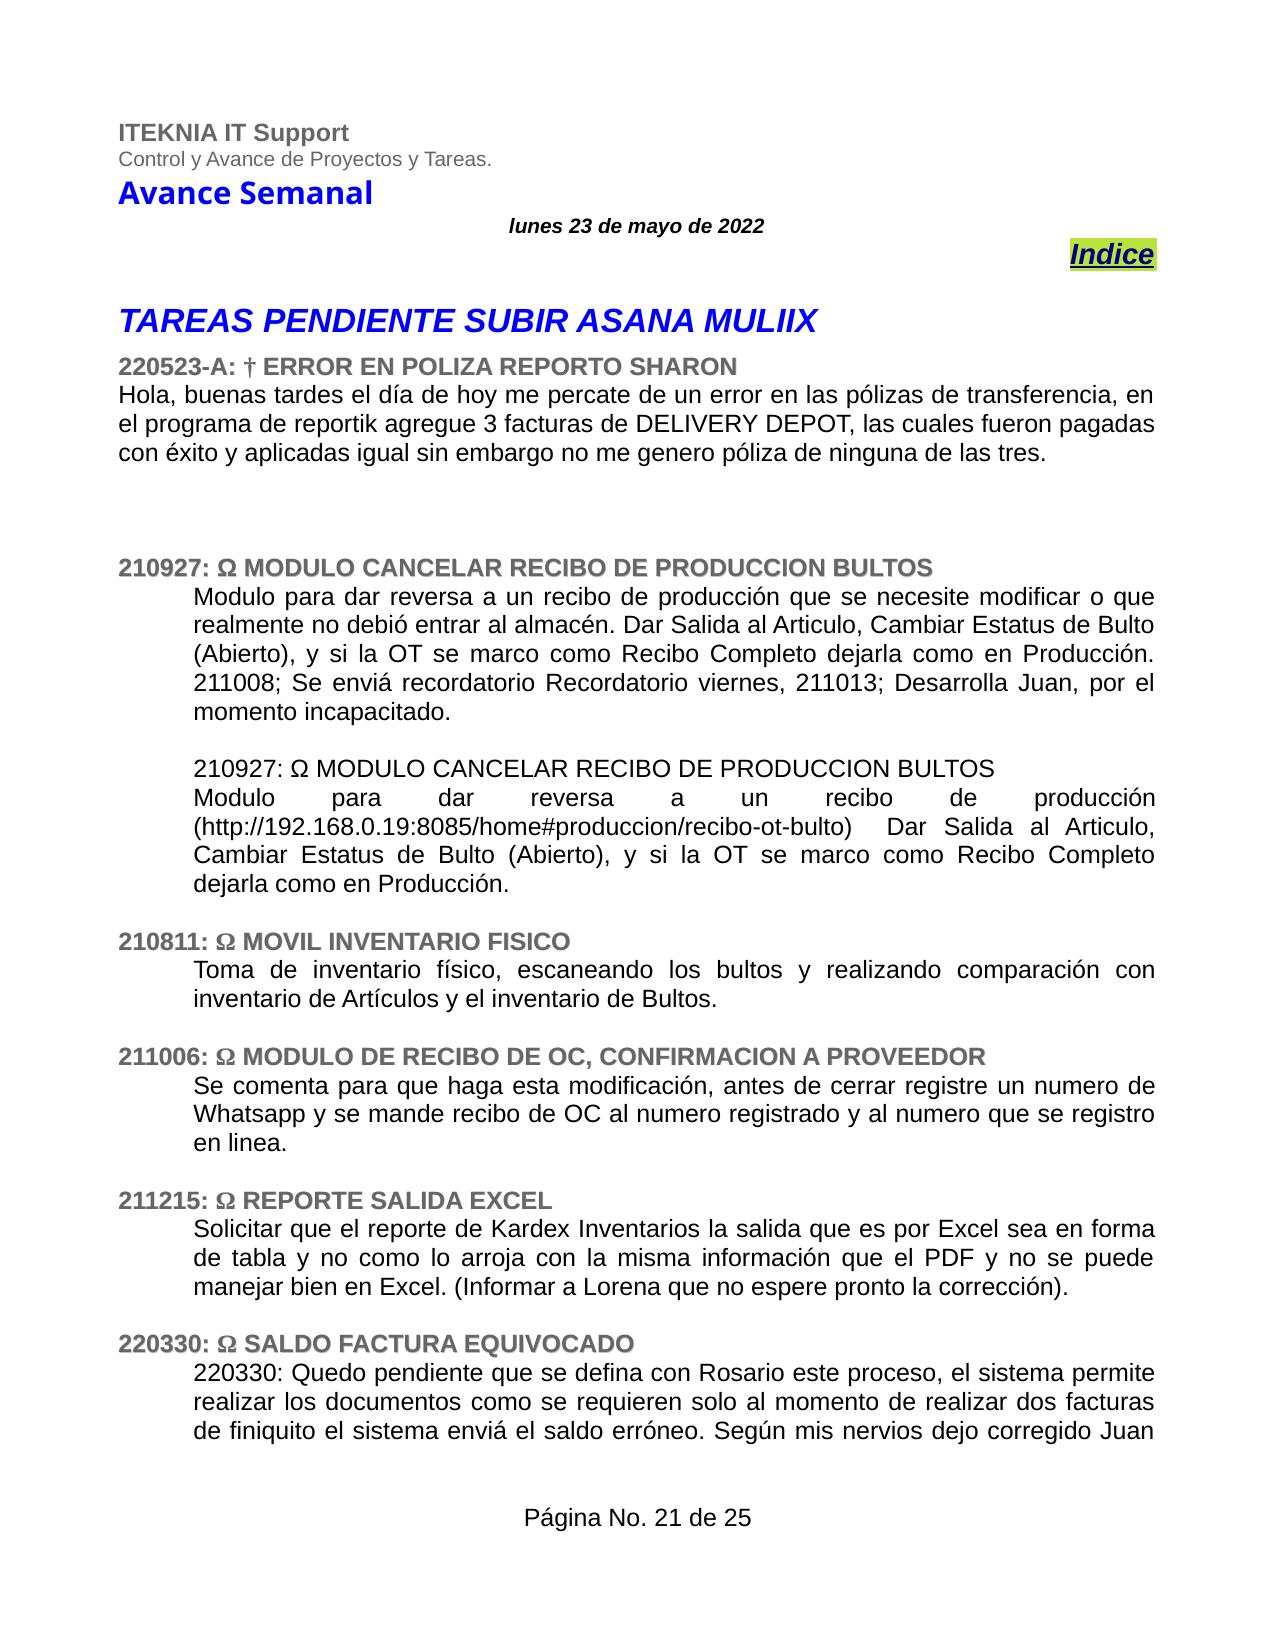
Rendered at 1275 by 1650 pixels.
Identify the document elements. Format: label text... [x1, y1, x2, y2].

text Solicitar que el reporte de Kardex Inventarios la salida que es por Excel sea en forma de tabla y no como lo arroja con la misma información que el PDF y no se puede manejar bien en Excel. (Informar a Lorena que no espere pronto la corrección). [193, 1214, 1157, 1301]
text Hola, buenas tardes el día de hoy me percate de un error en las pólizas de transferencia, en el programa de reportik agregue 3 facturas de DELIVERY DEPOT, las cuales fueron pagadas con éxito y aplicadas igual sin embargo no me genero póliza de ninguna de las tres. [118, 380, 1157, 467]
subtitle 220523-A: † ERROR EN POLIZA REPORTO SHARON [118, 352, 1157, 380]
text Se comenta para que haga esta modificación, antes de cerrar registre un numero de Whatsapp y se mande recibo de OC al numero registrado y al numero que se registro en linea. [193, 1071, 1157, 1157]
text Modulo para dar reversa a un recibo de producción que se necesite modificar o que realmente no debió entrar al almacén. Dar Salida al Articulo, Cambiar Estatus de Bulto (Abierto), y si la OT se marco como Recibo Completo dejarla como en Producción. 211008; Se enviá recordatorio Recordatorio viernes, 211013; Desarrolla Juan, por el momento incapacitado. [193, 582, 1157, 725]
text 220330: Quedo pendiente que se defina con Rosario este proceso, el sistema permite realizar los documentos como se requieren solo al momento de realizar dos facturas de finiquito el sistema enviá el saldo erróneo. Según mis nervios dejo corregido Juan [193, 1358, 1157, 1444]
subtitle 210927: Ω MODULO CANCELAR RECIBO DE PRODUCCION BULTOS [118, 553, 1157, 582]
subtitle 211215: Ω REPORTE SALIDA EXCEL [118, 1186, 1157, 1214]
subtitle 211006: Ω MODULO DE RECIBO DE OC, CONFIRMACION A PROVEEDOR [118, 1042, 1157, 1071]
text Toma de inventario físico, escaneando los bultos y realizando comparación con inventario de Artículos y el inventario de Bultos. [193, 956, 1157, 1013]
subtitle TAREAS PENDIENTE SUBIR ASANA MULIIX [118, 300, 1157, 339]
text 210927: Ω MODULO CANCELAR RECIBO DE PRODUCCION BULTOS [193, 754, 1157, 783]
subtitle 220330: Ω SALDO FACTURA EQUIVOCADO [118, 1329, 1157, 1358]
text Modulo para dar reversa a un recibo de producción (http://192.168.0.19:8085/home#produccion/recibo-ot-bulto) Dar Salida al Articulo, Cambiar Estatus de Bulto (Abierto), y si la OT se marco como Recibo Completo dejarla como en Producción. [193, 783, 1157, 898]
subtitle 210811: Ω MOVIL INVENTARIO FISICO [118, 927, 1157, 956]
